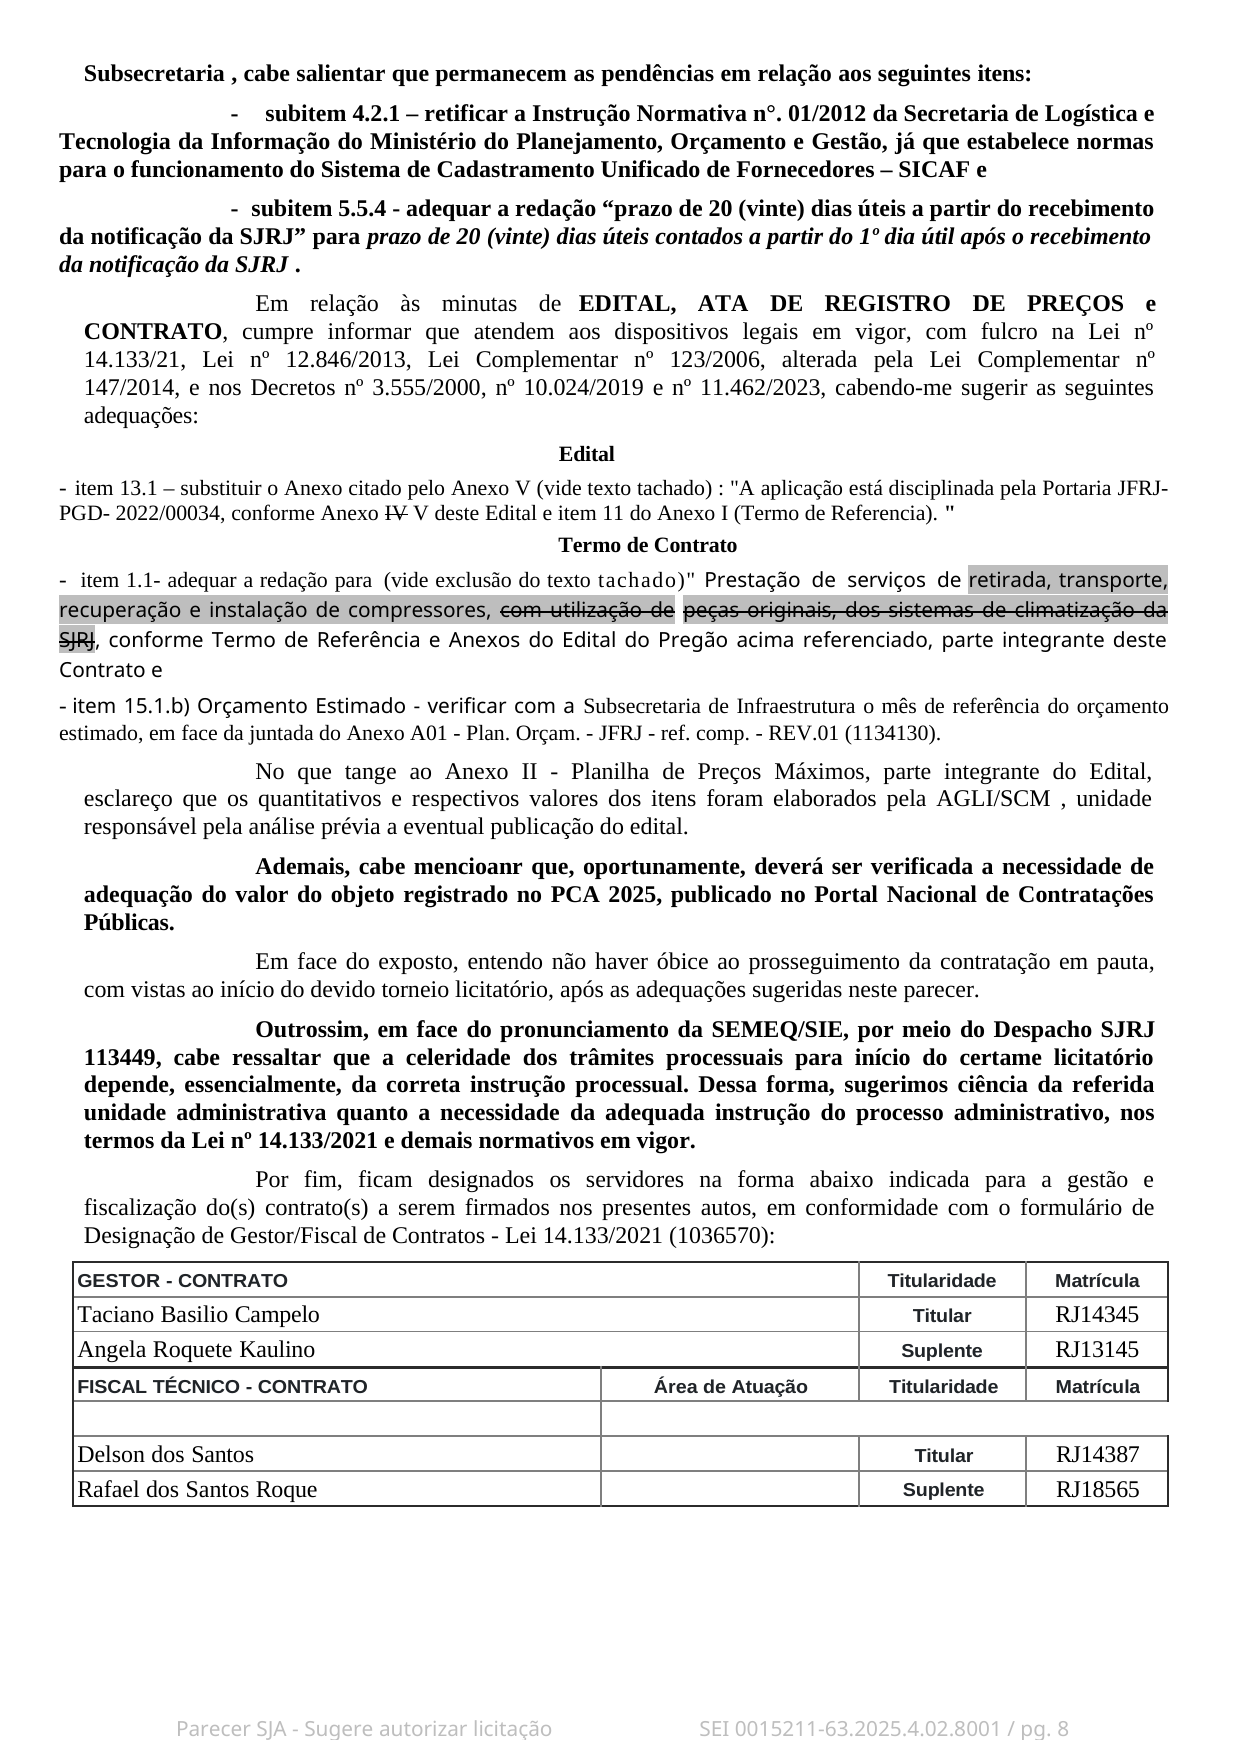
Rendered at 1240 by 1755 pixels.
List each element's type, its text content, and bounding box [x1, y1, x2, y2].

subtitle Termo de Contrato [558, 532, 1181, 558]
table_cell Titularidade [860, 1369, 1025, 1400]
table_cell Delson dos Santos [74, 1437, 600, 1470]
table_cell RJ18565 [1027, 1472, 1167, 1505]
text Em face do exposto, entendo não haver óbice ao prosseguimento da contratação em pauta, com vistas ao início do devido torneio licitatório, após as adequações sugeridas neste parecer. [84, 947, 1156, 1003]
table_cell Suplente [860, 1332, 1025, 1366]
table_cell RJ14387 [1027, 1437, 1167, 1470]
table_cell Taciano Basilio Campelo [74, 1298, 858, 1331]
table_cell Suplente [860, 1472, 1025, 1505]
subtitle Edital [59, 441, 1115, 466]
text Ademais, cabe mencioanr que, oportunamente, deverá ser verificada a necessidade de adequação do valor do objeto registrado no PCA 2025, publicado no Portal Nacional de Contratações Públicas. [84, 852, 1156, 935]
table_cell Angela Roquete Kaulino [74, 1332, 858, 1366]
list subitem 5.5.4 - adequar a redação “prazo de 20 (vinte) dias úteis a partir do recebimento da notificação da SJRJ” para prazo de 20 (vinte) dias úteis contados a partir do 1º dia útil após o recebimento da notificação da SJRJ . [59, 194, 1156, 277]
list item 1.1- adequar a redação para (vide exclusão do texto tachado)" Prestação de serviços de retirada, transporte, recuperação e instalação de compressores, com utilização de peças originais, dos sistemas de climatização da SJRJ, conforme Termo de Referência e Anexos do Edital do Pregão acima referenciado, parte integrante deste Contrato e [59, 565, 1168, 683]
table_header GESTOR - CONTRATO [74, 1263, 858, 1296]
table_cell Titular [860, 1437, 1025, 1470]
table_cell [602, 1472, 858, 1505]
table_cell FISCAL TÉCNICO - CONTRATO [74, 1369, 600, 1400]
table_cell RJ14345 [1027, 1298, 1167, 1331]
text No que tange ao Anexo II - Planilha de Preços Máximos, parte integrante do Edital, esclareço que os quantitativos e respectivos valores dos itens foram elaborados pela AGLI/SCM , unidade responsável pela análise prévia a eventual publicação do edital. [84, 757, 1154, 840]
list item 13.1 – substituir o Anexo citado pelo Anexo V (vide texto tachado) : "A aplicação está disciplinada pela Portaria JFRJ-PGD- 2022/00034, conforme Anexo IV V deste Edital e item 11 do Anexo I (Termo de Referencia). " [59, 474, 1171, 525]
table_header Matrícula [1027, 1263, 1167, 1296]
table_cell Matrícula [1027, 1369, 1167, 1400]
table_cell RJ13145 [1027, 1332, 1167, 1366]
table_header Titularidade [860, 1263, 1025, 1296]
list item 15.1.b) Orçamento Estimado - verificar com a Subsecretaria de Infraestrutura o mês de referência do orçamento estimado, em face da juntada do Anexo A01 - Plan. Orçam. - JFRJ - ref. comp. - REV.01 (1134130). [59, 692, 1169, 746]
list subitem 4.2.1 – retificar a Instrução Normativa n°. 01/2012 da Secretaria de Logística e Tecnologia da Informação do Ministério do Planejamento, Orçamento e Gestão, já que estabelece normas para o funcionamento do Sistema de Cadastramento Unificado de Fornecedores – SICAF e [59, 99, 1156, 182]
table_cell Titular [860, 1298, 1025, 1331]
text Subsecretaria , cabe salientar que permanecem as pendências em relação aos seguintes itens: [84, 59, 1181, 86]
text Por fim, ficam designados os servidores na forma abaixo indicada para a gestão e fiscalização do(s) contrato(s) a serem firmados nos presentes autos, em conformidade com o formulário de Designação de Gestor/Fiscal de Contratos - Lei 14.133/2021 (1036570): [84, 1165, 1156, 1248]
table_cell Rafael dos Santos Roque [74, 1472, 600, 1505]
text Em relação às minutas de EDITAL, ATA DE REGISTRO DE PREÇOS e CONTRATO, cumpre informar que atendem aos dispositivos legais em vigor, com fulcro na Lei nº 14.133/21, Lei nº 12.846/2013, Lei Complementar nº 123/2006, alterada pela Lei Complementar nº 147/2014, e nos Decretos nº 3.555/2000, nº 10.024/2019 e nº 11.462/2023, cabendo-me sugerir as seguintes adequações: [84, 289, 1156, 428]
table_cell [602, 1437, 858, 1470]
table_cell [602, 1402, 1168, 1435]
table_cell [74, 1402, 600, 1435]
table_cell Área de Atuação [602, 1369, 858, 1400]
text Outrossim, em face do pronunciamento da SEMEQ/SIE, por meio do Despacho SJRJ 113449, cabe ressaltar que a celeridade dos trâmites processuais para início do certame licitatório depende, essencialmente, da correta instrução processual. Dessa forma, sugerimos ciência da referida unidade administrativa quanto a necessidade da adequada instrução do processo administrativo, nos termos da Lei nº 14.133/2021 e demais normativos em vigor. [84, 1015, 1156, 1153]
